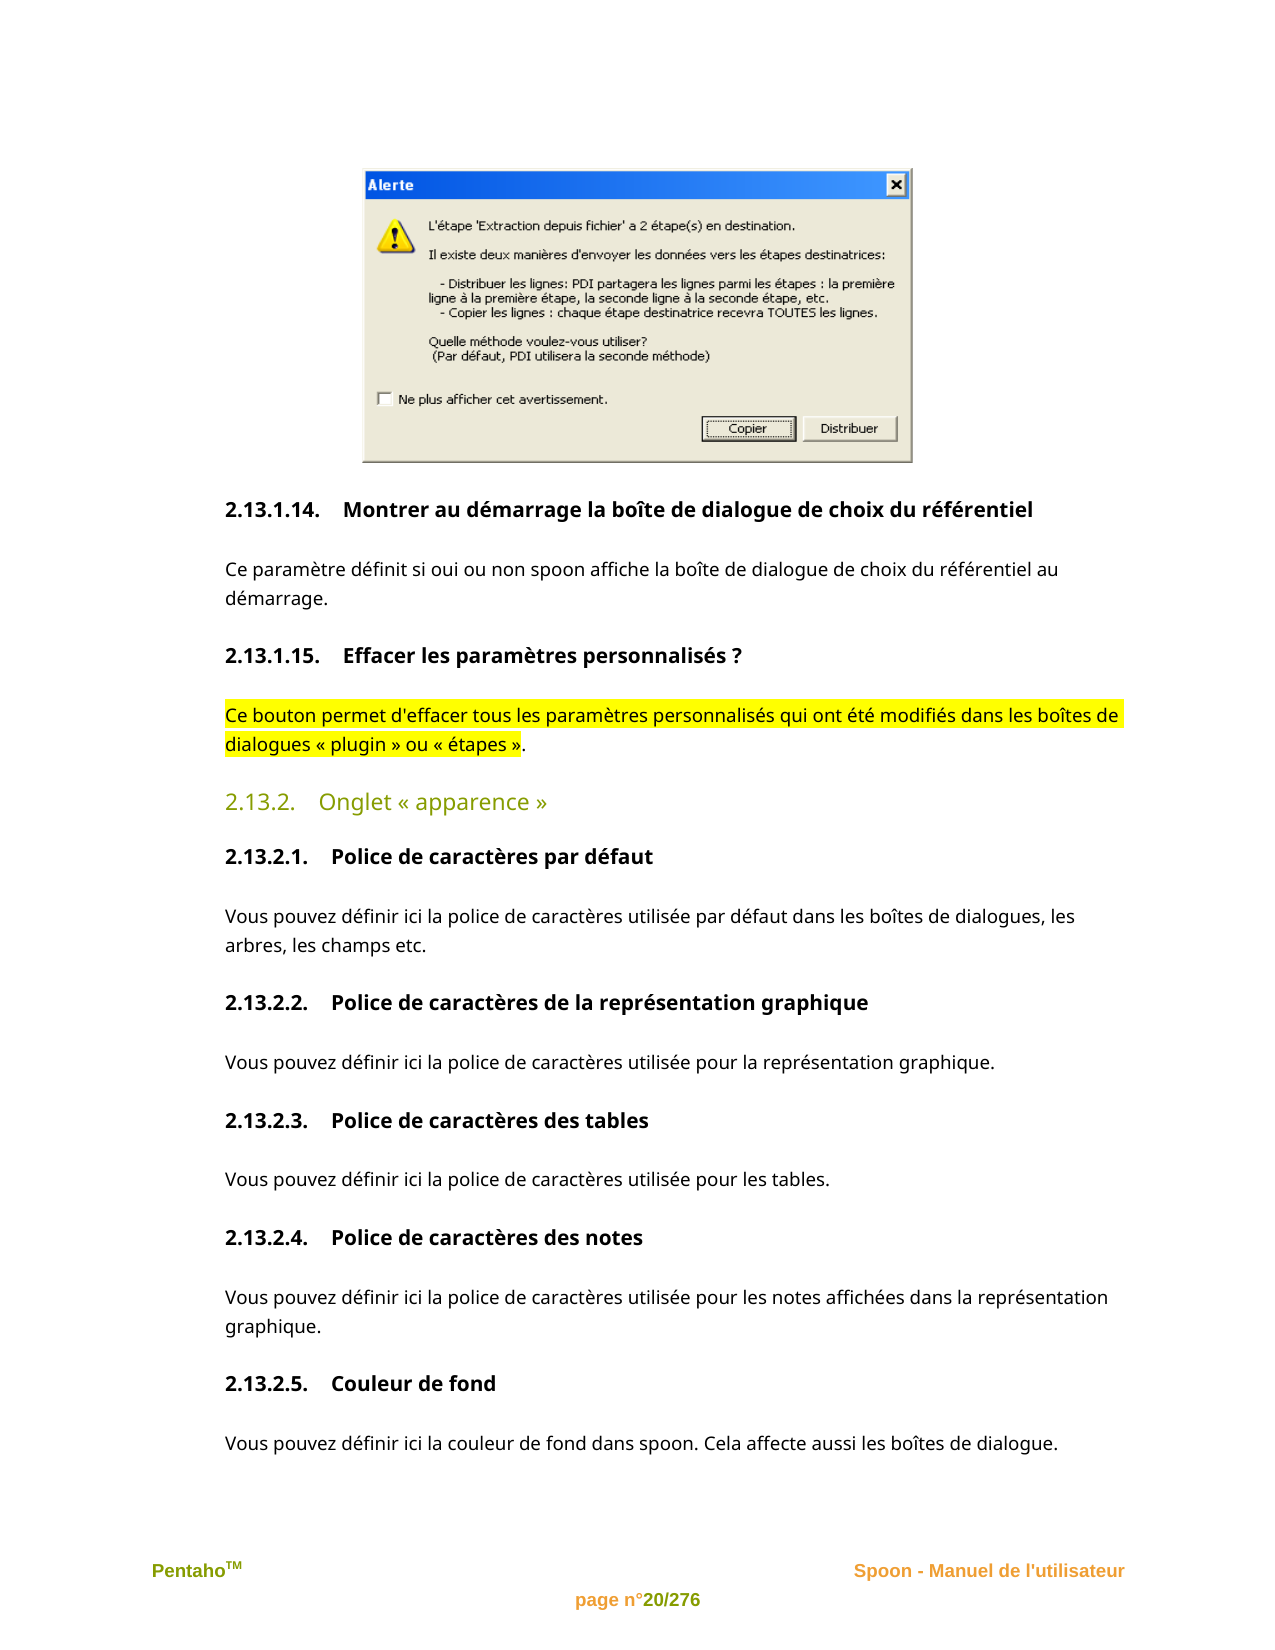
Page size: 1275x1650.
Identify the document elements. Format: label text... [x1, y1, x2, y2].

text Ce paramètre définit si oui ou non spoon affiche la boîte de dialogue de choix du référentiel au démarrage. [225, 553, 1125, 611]
subtitle Police de caractères des notes [225, 1222, 1125, 1251]
subtitle Police de caractères par défaut [225, 841, 1125, 870]
subtitle Police de caractères de la représentation graphique [225, 987, 1125, 1017]
text Vous pouvez définir ici la couleur de fond dans spoon. Cela affecte aussi les boîtes de dialogue. [225, 1427, 1125, 1456]
subtitle Couleur de fond [225, 1368, 1125, 1398]
text Vous pouvez définir ici la police de caractères utilisée par défaut dans les boîtes de dialogues, les arbres, les champs etc. [225, 900, 1125, 958]
subtitle Effacer les paramètres personnalisés ? [225, 640, 1125, 669]
text Vous pouvez définir ici la police de caractères utilisée pour les tables. [225, 1163, 1125, 1193]
subtitle Onglet « apparence » [225, 787, 1125, 816]
subtitle Police de caractères des tables [225, 1105, 1125, 1134]
text Ce bouton permet d'effacer tous les paramètres personnalisés qui ont été modifiés dans les boîtes de dialogues « plugin » ou « étapes ». [225, 699, 1125, 757]
text Vous pouvez définir ici la police de caractères utilisée pour les notes affichées dans la représentation graphique. [225, 1281, 1125, 1339]
subtitle Montrer au démarrage la boîte de dialogue de choix du référentiel [225, 150, 1125, 523]
picture [362, 168, 913, 463]
text Vous pouvez définir ici la police de caractères utilisée pour la représentation graphique. [225, 1046, 1125, 1075]
